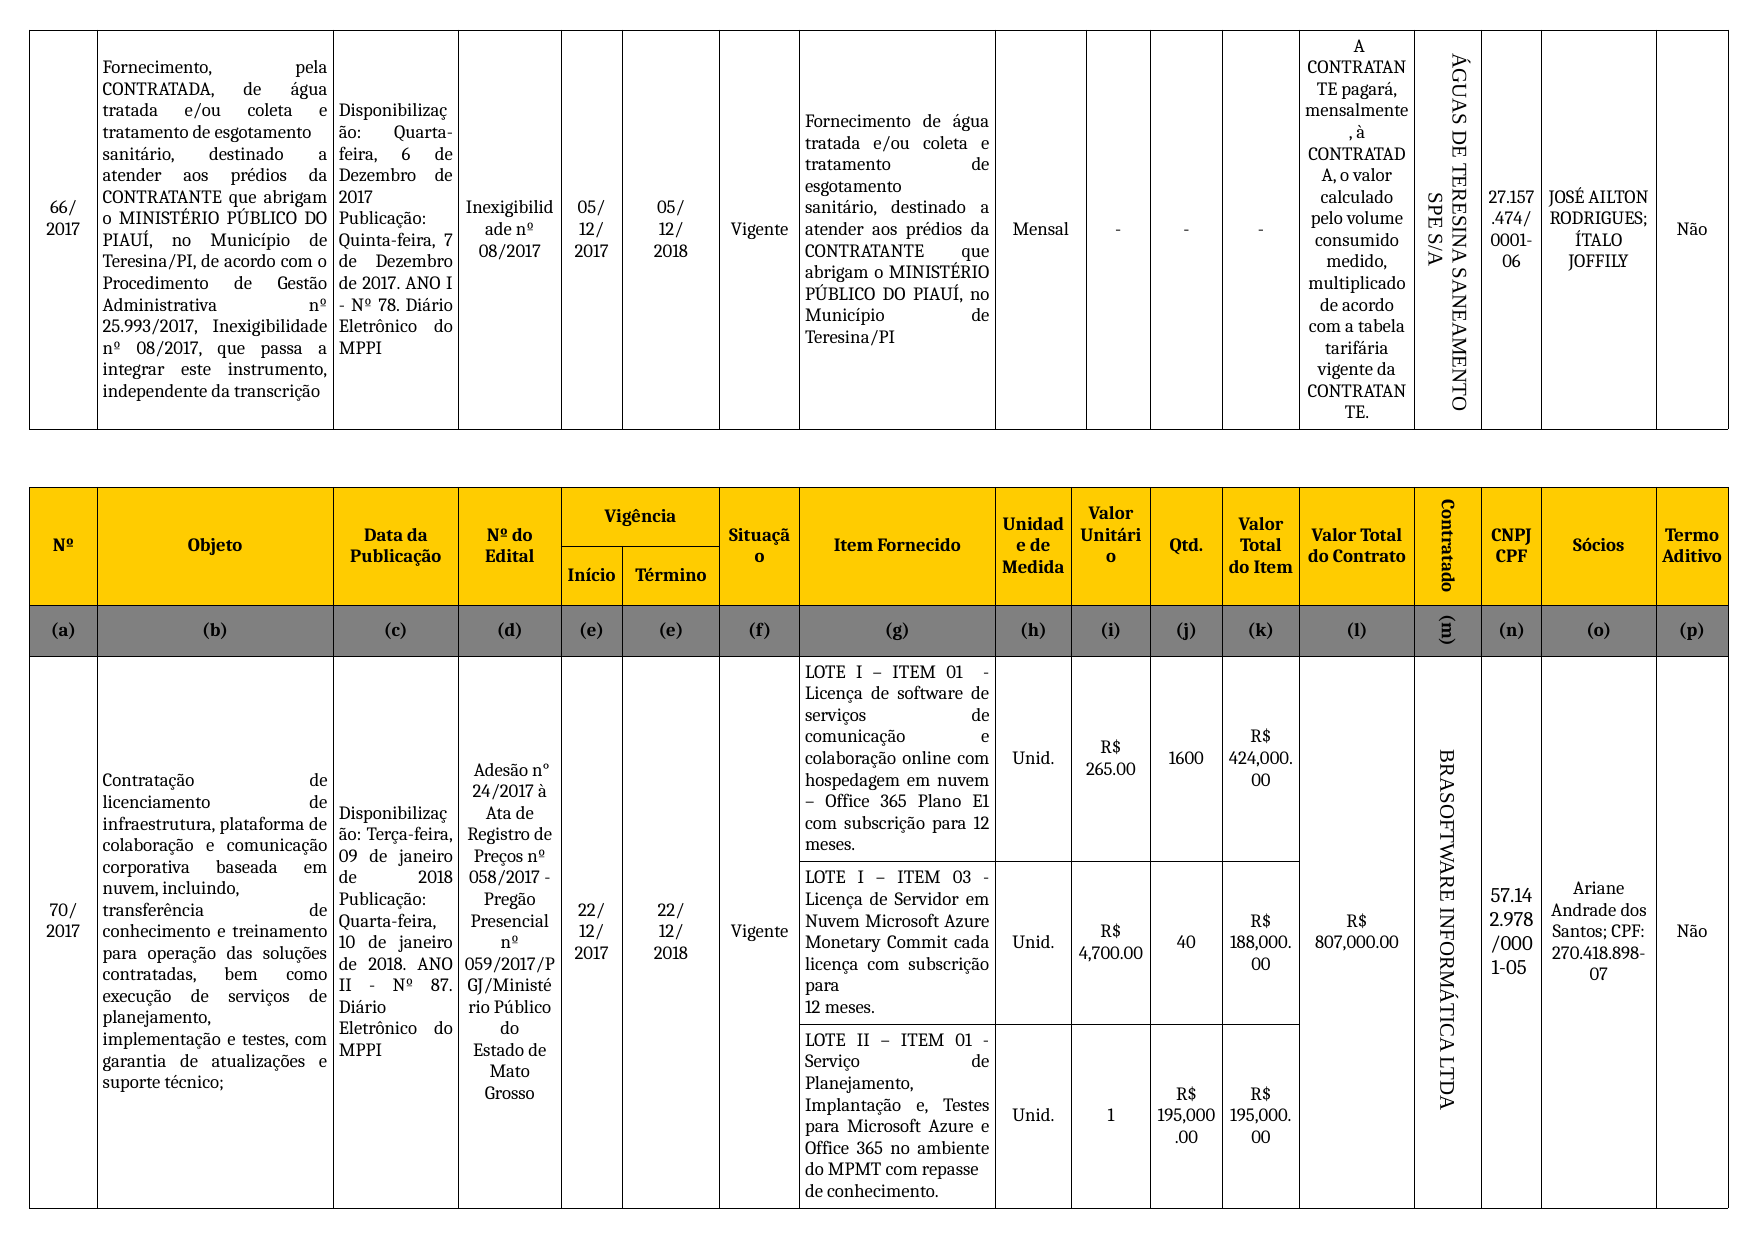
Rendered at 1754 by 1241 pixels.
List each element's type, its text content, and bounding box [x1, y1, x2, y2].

table_header Objeto [98, 488, 333, 605]
table_cell Vigente [720, 31, 799, 429]
table_cell 05/ 12/ 2017 [562, 31, 622, 429]
table_header CNPJ CPF [1482, 488, 1541, 605]
table_header Sócios [1542, 488, 1656, 605]
table_cell (p) [1657, 606, 1728, 656]
table_cell 27.157.474/0001-06 [1482, 31, 1541, 429]
table_cell Vigente [720, 657, 799, 1208]
table_cell Ariane Andrade dos Santos; CPF: 270.418.898-07 [1542, 657, 1656, 1208]
table_cell (l) [1300, 606, 1414, 656]
table_cell 1600 [1151, 657, 1222, 861]
table_cell (b) [98, 606, 333, 656]
table_cell - [1151, 31, 1222, 429]
table_cell Unid. [996, 862, 1071, 1024]
table_cell Contratação de licenciamento de infraestrutura, plataforma de colaboração e comunicação corporativa baseada em nuvem, incluindo, transferência de conhecimento e treinamento para operação das soluções contratadas, bem como execução de serviços de planejamento, implementação e testes, com garantia de atualizações e suporte técnico; [98, 657, 333, 1208]
table_cell (n) [1482, 606, 1541, 656]
table_header Valor Total do Contrato [1300, 488, 1414, 605]
table_cell ÁGUAS DE TERESINA SANEAMENTO SPE S/A [1415, 31, 1481, 429]
table_header Contratado [1415, 488, 1481, 605]
table_cell 40 [1151, 862, 1222, 1024]
table_cell R$ 265,00 [1072, 657, 1150, 861]
table_cell (o) [1542, 606, 1656, 656]
table_cell A CONTRATANTE pagará, mensalmente, à CONTRATADA, o valor calculado pelo volume consumido medido, multiplicado de acordo com a tabela tarifária vigente da CONTRATANTE. [1300, 31, 1414, 429]
table_cell Não [1657, 657, 1728, 1208]
table_cell Adesão n° 24/2017 à Ata de Registro de Preços nº 058/2017 - Pregão Presencial nº 059/2017/PGJ/Ministério Público do Estado de Mato Grosso [459, 657, 561, 1208]
table_cell (k) [1223, 606, 1299, 656]
table_header Situação [720, 488, 799, 605]
table_cell Não [1657, 31, 1728, 429]
table_cell R$ 195.000,00 [1223, 1025, 1299, 1208]
table_cell R$ 807.000,00 [1300, 657, 1414, 1208]
table_cell JOSÉ AILTON RODRIGUES; ÍTALO JOFFILY [1542, 31, 1656, 429]
table_cell BRASOFTWARE INFORMÁTICA LTDA [1415, 657, 1481, 1208]
table_header Valor Total do Item [1223, 488, 1299, 605]
table_cell 66/ 2017 [30, 31, 97, 429]
table_cell LOTE I – ITEM 01 -Licença de software de serviços de comunicação e colaboração online com hospedagem em nuvem – Office 365 Plano E1 com subscrição para 12 meses. [800, 657, 995, 861]
table_cell 1 [1072, 1025, 1150, 1208]
table_header Unidade de Medida [996, 488, 1071, 605]
table_cell Fornecimento, pela CONTRATADA, de água tratada e/ou coleta e tratamento de esgotamento sanitário, destinado a atender aos prédios da CONTRATANTE que abrigam o MINISTÉRIO PÚBLICO DO PIAUÍ, no Município de Teresina/PI, de acordo com o Procedimento de Gestão Administrativa nº 25.993/2017, Inexigibilidade nº 08/2017, que passa a integrar este instrumento, independente da transcrição [98, 31, 333, 429]
table_cell - [1223, 31, 1299, 429]
table_cell Disponibilização: Terça-feira, 09 de janeiro de 2018 Publicação: Quarta-feira, 10 de janeiro de 2018. ANO II - Nº 87. Diário Eletrônico do MPPI [334, 657, 458, 1208]
table_cell (a) [30, 606, 97, 656]
table_header Nº [30, 488, 97, 605]
table_cell LOTE I – ITEM 03 - Licença de Servidor em Nuvem Microsoft Azure Monetary Commit cada licença com subscrição para 12 meses. [800, 862, 995, 1024]
table_cell R$ 424.000,00 [1223, 657, 1299, 861]
table_cell - [1087, 31, 1150, 429]
table_cell Inexigibilidade nº 08/2017 [459, 31, 561, 429]
table_cell (d) [459, 606, 561, 656]
table_cell R$ 195.000,00 [1151, 1025, 1222, 1208]
table_cell Fornecimento de água tratada e/ou coleta e tratamento de esgotamento sanitário, destinado a atender aos prédios da CONTRATANTE que abrigam o MINISTÉRIO PÚBLICO DO PIAUÍ, no Município de Teresina/PI [800, 31, 995, 429]
table_cell (e) [562, 606, 622, 656]
table_header Vigência [562, 488, 719, 546]
table_cell Unid. [996, 1025, 1071, 1208]
table_cell 05/ 12/ 2018 [623, 31, 719, 429]
table_header Data da Publicação [334, 488, 458, 605]
table_header Nº do Edital [459, 488, 561, 605]
table_cell R$ 188.000,00 [1223, 862, 1299, 1024]
table_cell (m) [1415, 606, 1481, 656]
table_cell (f) [720, 606, 799, 656]
table_cell 22/ 12/ 2017 [562, 657, 622, 1208]
table_header Valor Unitário [1072, 488, 1150, 605]
table_cell 70/ 2017 [30, 657, 97, 1208]
table_cell Unid. [996, 657, 1071, 861]
table_cell LOTE II – ITEM 01 - Serviço de Planejamento, Implantação e, Testes para Microsoft Azure e Office 365 no ambiente do MPMT com repasse de conhecimento. [800, 1025, 995, 1208]
table_cell (i) [1072, 606, 1150, 656]
table_cell Início [562, 547, 622, 605]
table_header Qtd. [1151, 488, 1222, 605]
table_cell (e) [623, 606, 719, 656]
table_header Termo Aditivo [1657, 488, 1728, 605]
table_header Item Fornecido [800, 488, 995, 605]
table_cell Disponibilização: Quarta-feira, 6 de Dezembro de 2017 Publicação: Quinta-feira, 7 de Dezembro de 2017. ANO I - Nº 78. Diário Eletrônico do MPPI [334, 31, 458, 429]
table_cell 22/ 12/ 2018 [623, 657, 719, 1208]
table_cell (h) [996, 606, 1071, 656]
table_cell (g) [800, 606, 995, 656]
table_cell (c) [334, 606, 458, 656]
table_cell Mensal [996, 31, 1086, 429]
table_cell (j) [1151, 606, 1222, 656]
table_cell R$ 4.700,00 [1072, 862, 1150, 1024]
table_cell Término [623, 547, 719, 605]
table_cell 57.142.978/0001-05 [1482, 657, 1541, 1208]
